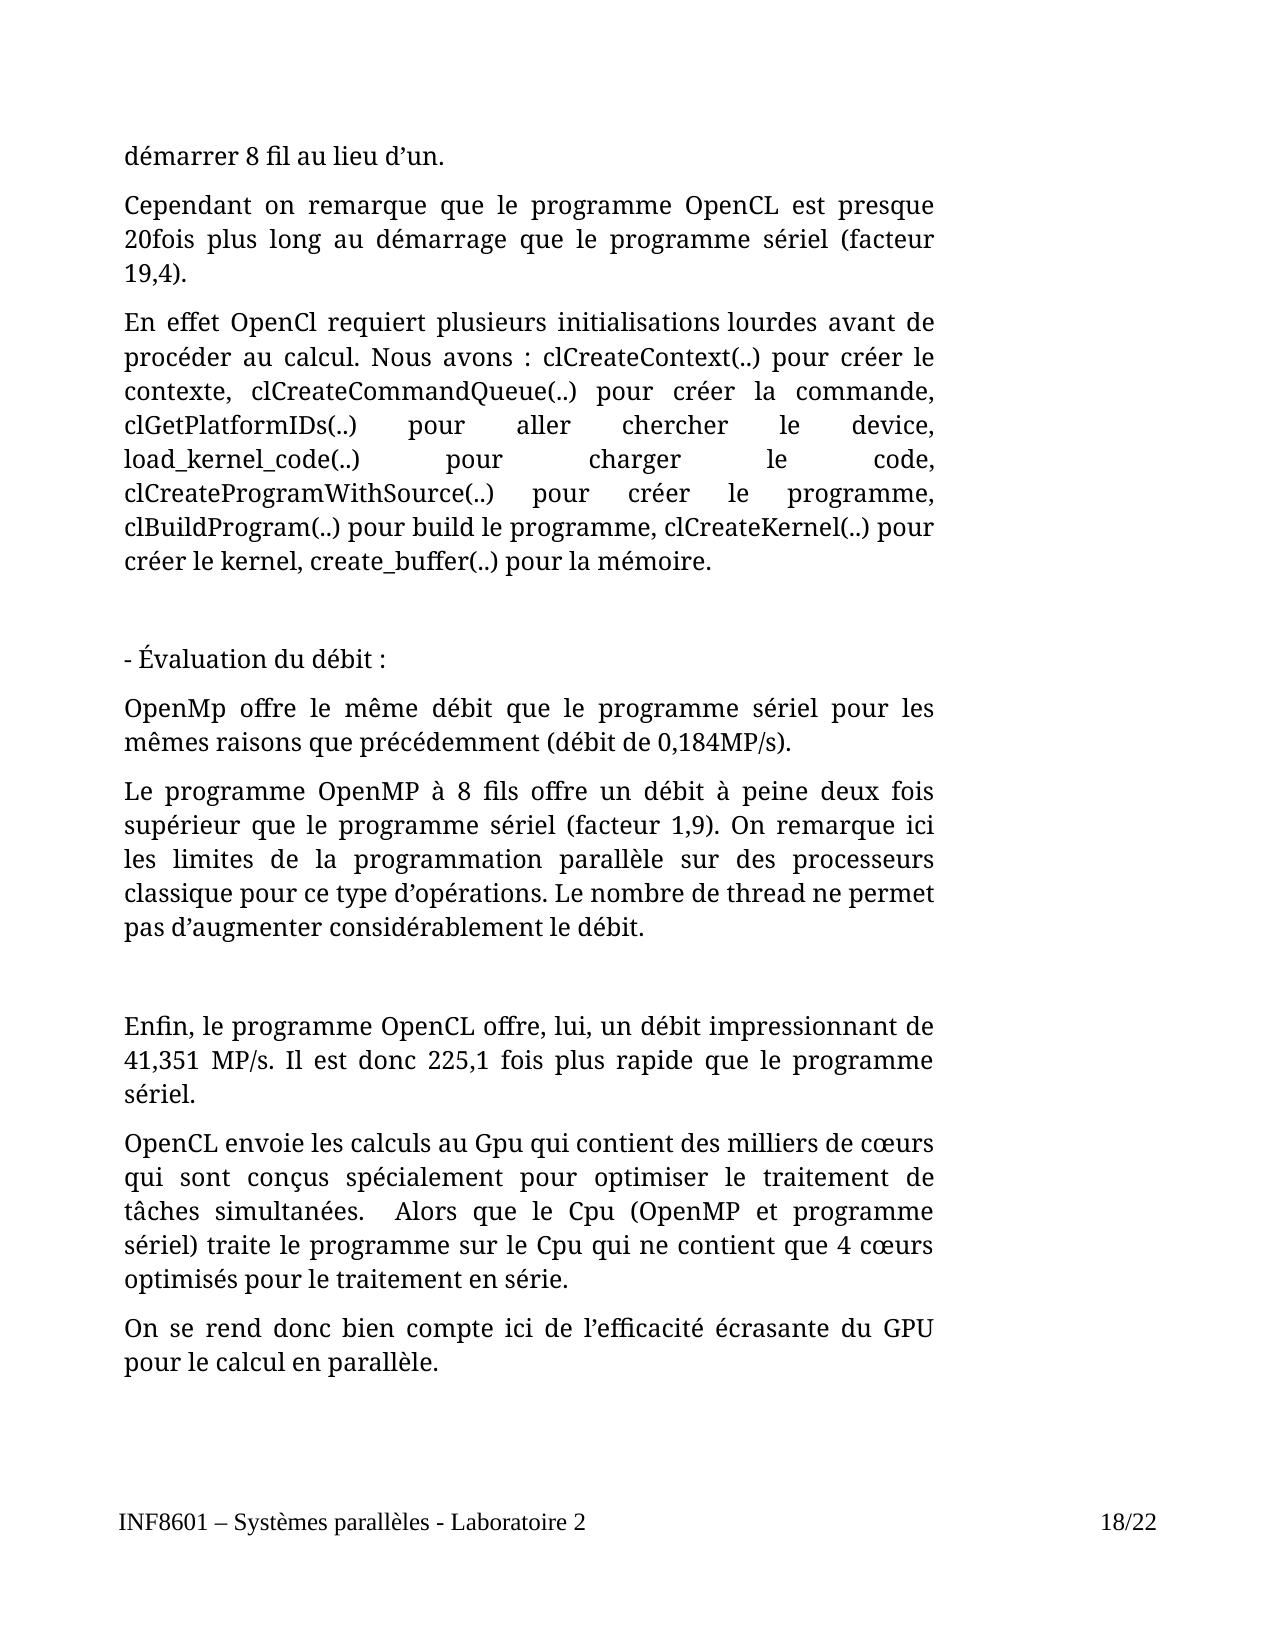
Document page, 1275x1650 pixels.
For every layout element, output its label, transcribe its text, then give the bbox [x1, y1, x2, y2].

table_header démarrer 8 fil au lieu d’un. Cependant on remarque que le programme OpenCL est presque 20fois plus long au démarrage que le programme sériel (facteur 19,4). En effet OpenCl requiert plusieurs initialisations lourdes avant de procéder au calcul. Nous avons : clCreateContext(..) pour créer le contexte, clCreateCommandQueue(..) pour créer la commande, clGetPlatformIDs(..) pour aller chercher le device, load_kernel_code(..) pour charger le code, clCreateProgramWithSource(..) pour créer le programme, clBuildProgram(..) pour build le programme, clCreateKernel(..) pour créer le kernel, create_buffer(..) pour la mémoire. - Évaluation du débit : OpenMp offre le même débit que le programme sériel pour les mêmes raisons que précédemment (débit de 0,184MP/s). Le programme OpenMP à 8 fils offre un débit à peine deux fois supérieur que le programme sériel (facteur 1,9). On remarque ici les limites de la programmation parallèle sur des processeurs classique pour ce type d’opérations. Le nombre de thread ne permet pas d’augmenter considérablement le débit. Enfin, le programme OpenCL offre, lui, un débit impressionnant de 41,351 MP/s. Il est donc 225,1 fois plus rapide que le programme sériel. OpenCL envoie les calculs au Gpu qui contient des milliers de cœurs qui sont conçus spécialement pour optimiser le traitement de tâches simultanées. Alors que le Cpu (OpenMP et programme sériel) traite le programme sur le Cpu qui ne contient que 4 cœurs optimisés pour le traitement en série. On se rend donc bien compte ici de l’efficacité écrasante du GPU pour le calcul en parallèle. [118, 118, 941, 1449]
table_header [941, 118, 1049, 1449]
table_header [1049, 118, 1157, 1449]
